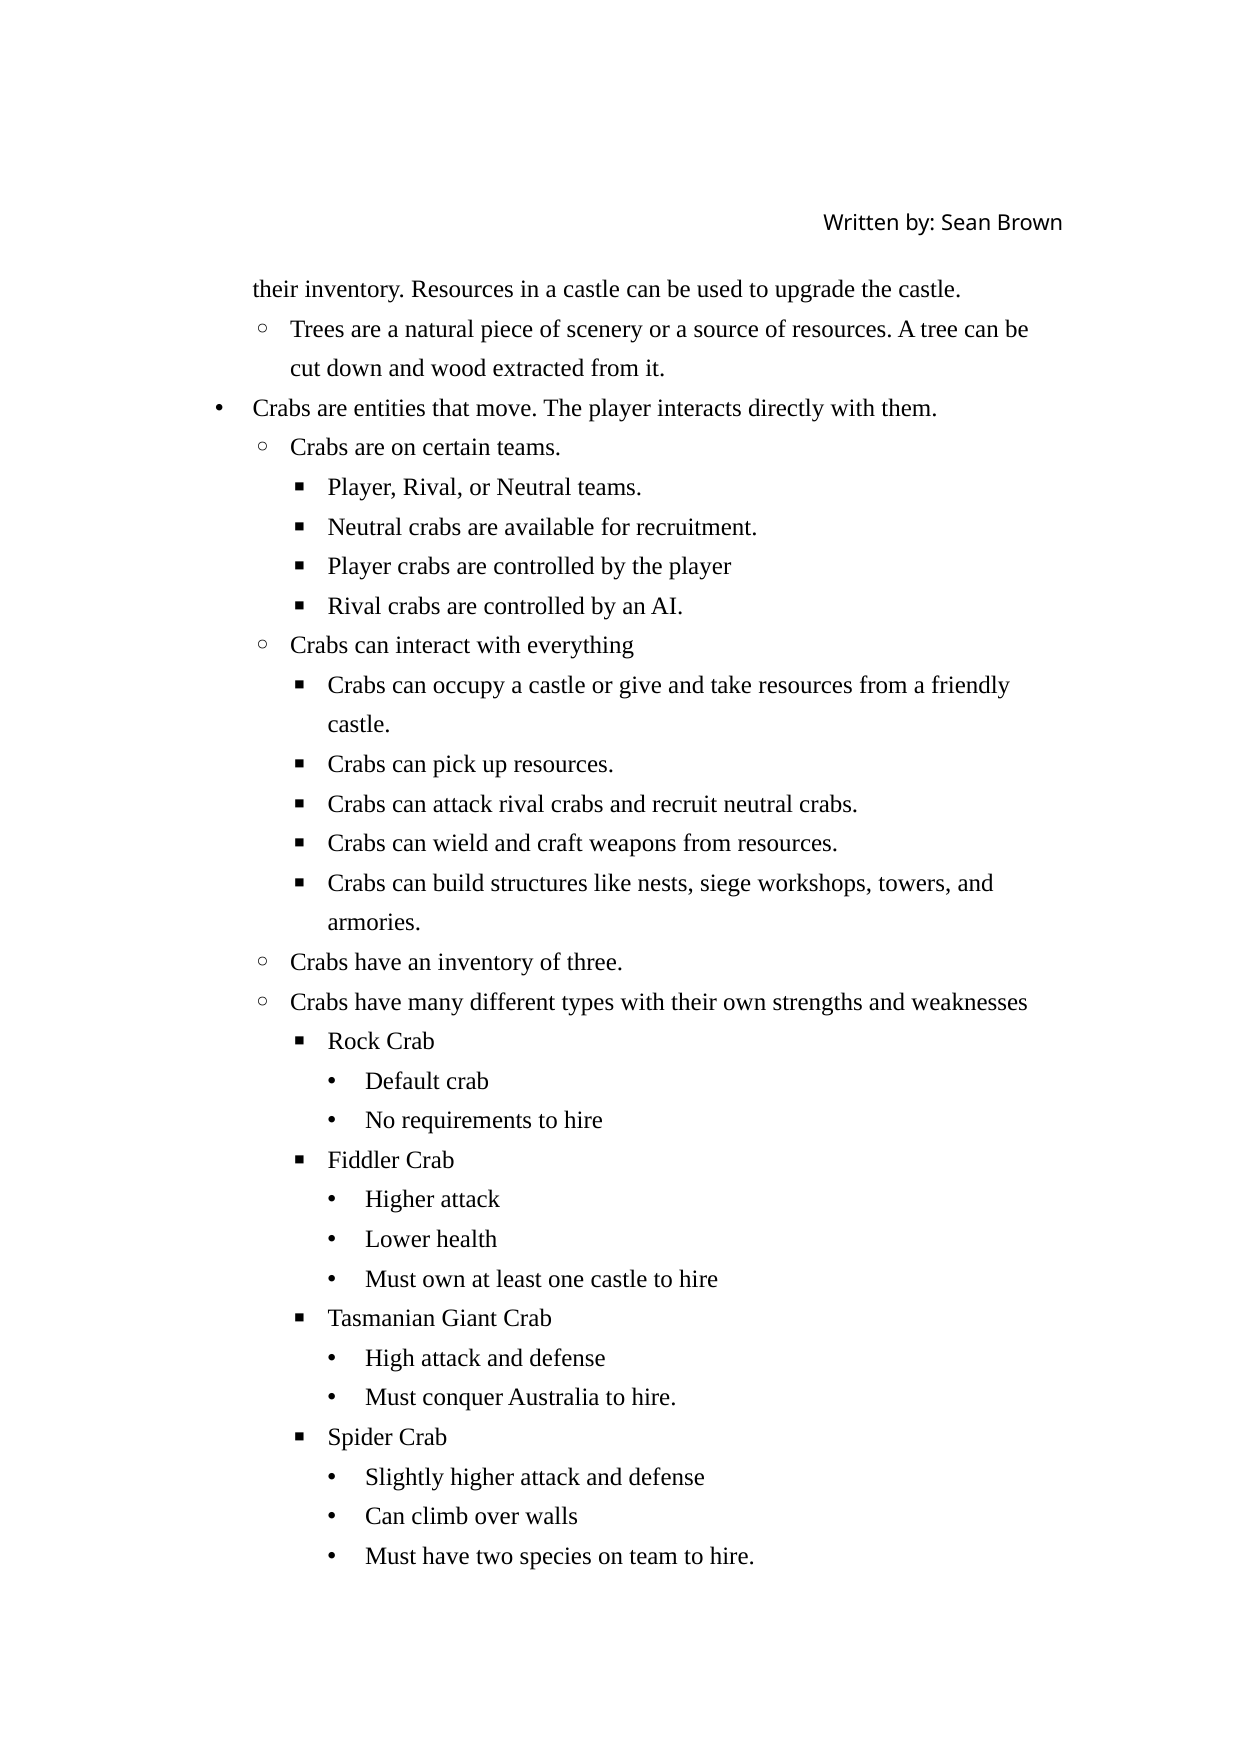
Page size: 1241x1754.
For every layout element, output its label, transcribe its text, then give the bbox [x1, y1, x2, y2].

list High attack and defense [327, 1337, 1063, 1377]
list Rock Crab [290, 1020, 1063, 1060]
list Crabs can pick up resources. [290, 743, 1063, 783]
list Default crab [327, 1060, 1063, 1099]
list Crabs are entities that move. The player interacts directly with them. [215, 387, 1063, 427]
list Crabs are on certain teams. [252, 427, 1063, 466]
list Rival crabs are controlled by an AI. [290, 585, 1063, 624]
list Crabs can wield and craft weapons from resources. [290, 822, 1063, 862]
list No requirements to hire [327, 1099, 1063, 1139]
list Higher attack [327, 1179, 1063, 1218]
list Crabs have many different types with their own strengths and weaknesses [252, 981, 1063, 1020]
list Player crabs are controlled by the player [290, 545, 1063, 585]
list Neutral crabs are available for recruitment. [290, 506, 1063, 545]
list Tasmanian Giant Crab [290, 1297, 1063, 1337]
list Lower health [327, 1218, 1063, 1258]
list Player, Rival, or Neutral teams. [290, 466, 1063, 506]
list Must own at least one castle to hire [327, 1258, 1063, 1297]
list Crabs can build structures like nests, siege workshops, towers, and armories. [290, 862, 1063, 941]
list Spider Crab [290, 1416, 1063, 1456]
list Fiddler Crab [290, 1139, 1063, 1179]
list Crabs have an inventory of three. [252, 941, 1063, 981]
list Can climb over walls [327, 1495, 1063, 1535]
list Slightly higher attack and defense [327, 1456, 1063, 1495]
list Crabs can occupy a castle or give and take resources from a friendly castle. [290, 664, 1063, 743]
list Crabs can attack rival crabs and recruit neutral crabs. [290, 783, 1063, 822]
list Must conquer Australia to hire. [327, 1377, 1063, 1416]
list Must have two species on team to hire. [327, 1535, 1063, 1574]
list Trees are a natural piece of scenery or a source of resources. A tree can be cut down and wood extracted from it. [252, 308, 1063, 387]
list Crabs can interact with everything [252, 624, 1063, 664]
list their inventory. Resources in a castle can be used to upgrade the castle. [215, 268, 1063, 308]
